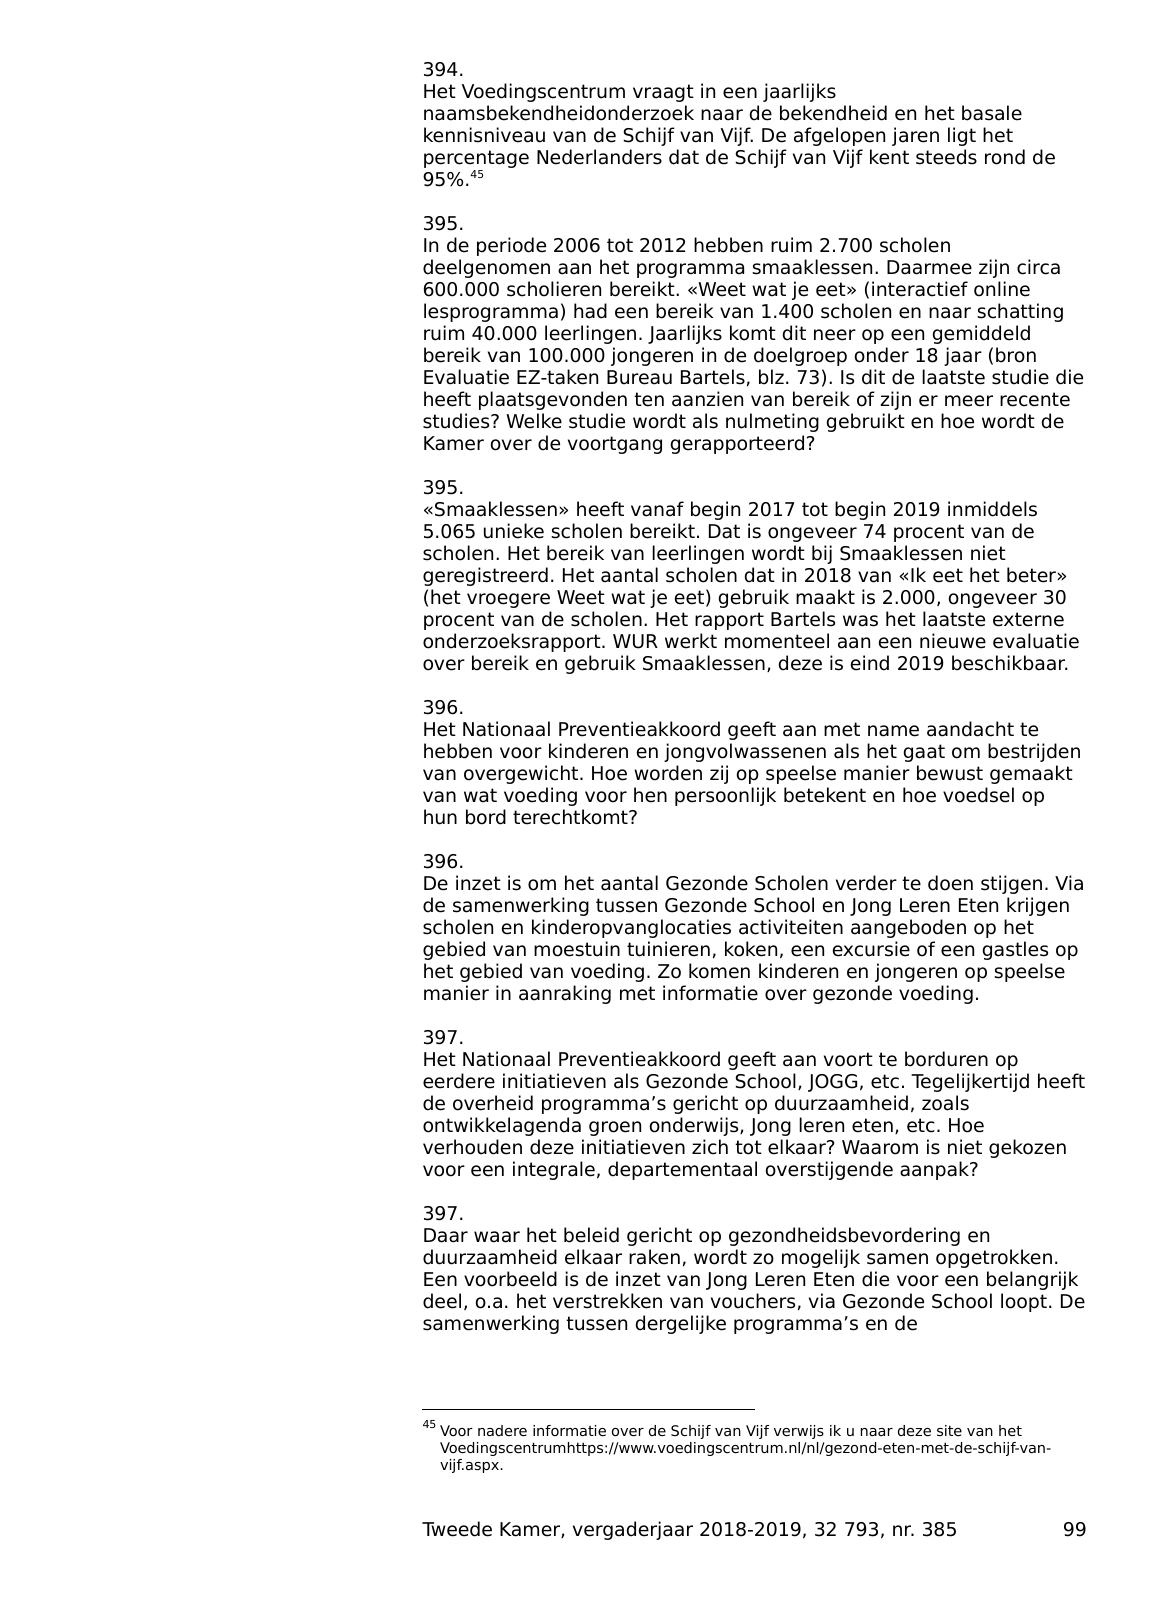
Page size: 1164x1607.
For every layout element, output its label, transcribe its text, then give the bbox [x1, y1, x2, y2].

text De inzet is om het aantal Gezonde Scholen verder te doen stijgen. Via de samenwerking tussen Gezonde School en Jong Leren Eten krijgen scholen en kinderopvanglocaties activiteiten aangeboden op het gebied van moestuin tuinieren, koken, een excursie of een gastles op het gebied van voeding. Zo komen kinderen en jongeren op speelse manier in aanraking met informatie over gezonde voeding. [422, 873, 1087, 1005]
text 397. [422, 1027, 1087, 1049]
text 397. [422, 1203, 1087, 1225]
text 396. [422, 851, 1087, 873]
text Daar waar het beleid gericht op gezondheidsbevordering en duurzaamheid elkaar raken, wordt zo mogelijk samen opgetrokken. Een voorbeeld is de inzet van Jong Leren Eten die voor een belangrijk deel, o.a. het verstrekken van vouchers, via Gezonde School loopt. De samenwerking tussen dergelijke programma’s en de [422, 1225, 1087, 1335]
text 396. [422, 697, 1087, 719]
text Het Nationaal Preventieakkoord geeft aan voort te borduren op eerdere initiatieven als Gezonde School, JOGG, etc. Tegelijkertijd heeft de overheid programma’s gericht op duurzaamheid, zoals ontwikkelagenda groen onderwijs, Jong leren eten, etc. Hoe verhouden deze initiatieven zich tot elkaar? Waarom is niet gekozen voor een integrale, departementaal overstijgende aanpak? [422, 1049, 1087, 1181]
text 395. [422, 213, 1087, 235]
text Voor nadere informatie over de Schijf van Vijf verwijs ik u naar deze site van het Voedingscentrumhttps://www.voedingscentrum.nl/nl/gezond-eten-met-de-schijf-van-vijf.aspx. [422, 1418, 1087, 1474]
text 394. [422, 59, 1087, 81]
text Het Nationaal Preventieakkoord geeft aan met name aandacht te hebben voor kinderen en jongvolwassenen als het gaat om bestrijden van overgewicht. Hoe worden zij op speelse manier bewust gemaakt van wat voeding voor hen persoonlijk betekent en hoe voedsel op hun bord terechtkomt? [422, 719, 1087, 829]
text Het Voedingscentrum vraagt in een jaarlijks naamsbekendheidonderzoek naar de bekendheid en het basale kennisniveau van de Schijf van Vijf. De afgelopen jaren ligt het percentage Nederlanders dat de Schijf van Vijf kent steeds rond de 95%. [422, 81, 1087, 191]
text In de periode 2006 tot 2012 hebben ruim 2.700 scholen deelgenomen aan het programma smaaklessen. Daarmee zijn circa 600.000 scholieren bereikt. «Weet wat je eet» (interactief online lesprogramma) had een bereik van 1.400 scholen en naar schatting ruim 40.000 leerlingen. Jaarlijks komt dit neer op een gemiddeld bereik van 100.000 jongeren in de doelgroep onder 18 jaar (bron Evaluatie EZ-taken Bureau Bartels, blz. 73). Is dit de laatste studie die heeft plaatsgevonden ten aanzien van bereik of zijn er meer recente studies? Welke studie wordt als nulmeting gebruikt en hoe wordt de Kamer over de voortgang gerapporteerd? [422, 235, 1087, 455]
text 395. [422, 477, 1087, 499]
text «Smaaklessen» heeft vanaf begin 2017 tot begin 2019 inmiddels 5.065 unieke scholen bereikt. Dat is ongeveer 74 procent van de scholen. Het bereik van leerlingen wordt bij Smaaklessen niet geregistreerd. Het aantal scholen dat in 2018 van «Ik eet het beter» (het vroegere Weet wat je eet) gebruik maakt is 2.000, ongeveer 30 procent van de scholen. Het rapport Bartels was het laatste externe onderzoeksrapport. WUR werkt momenteel aan een nieuwe evaluatie over bereik en gebruik Smaaklessen, deze is eind 2019 beschikbaar. [422, 499, 1087, 675]
